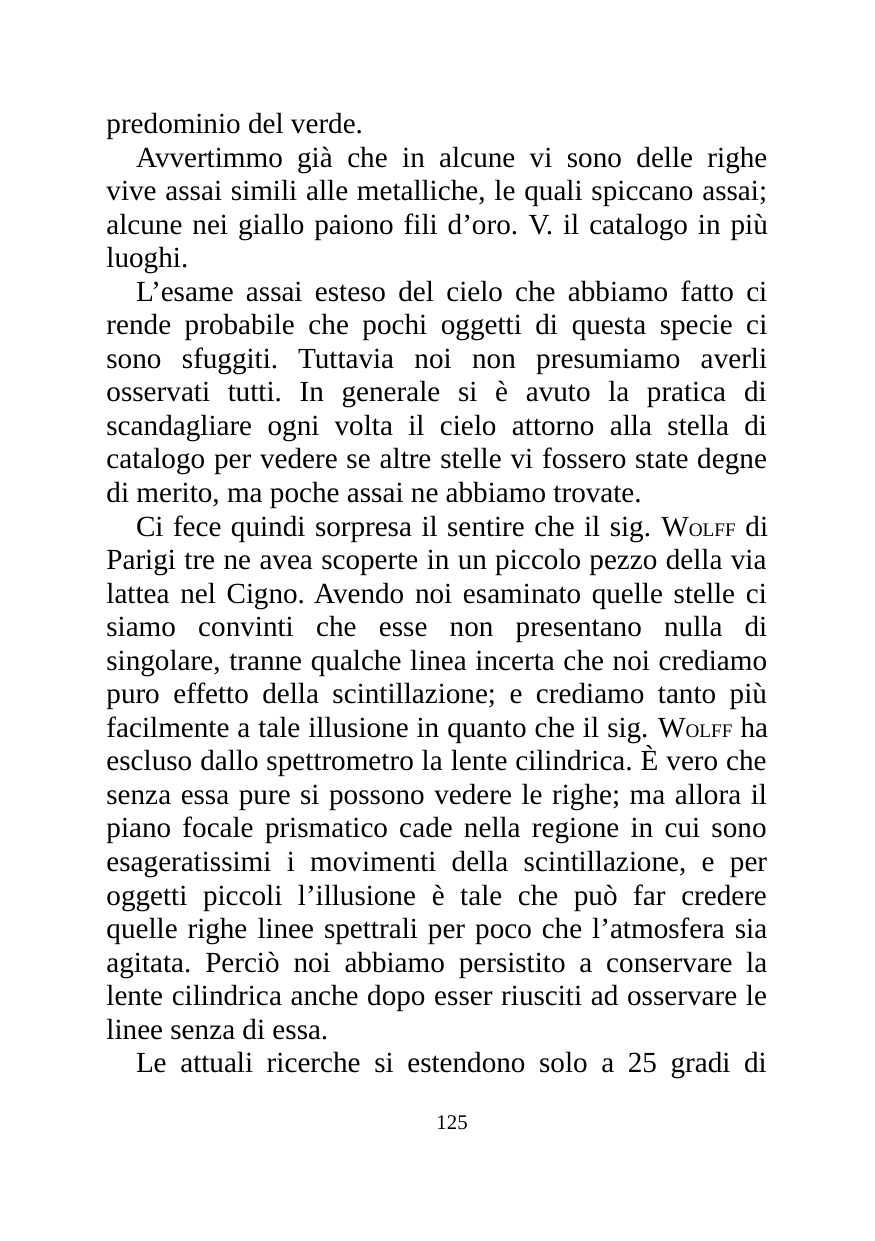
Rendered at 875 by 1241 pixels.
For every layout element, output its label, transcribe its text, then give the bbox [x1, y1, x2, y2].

text predominio del verde. [106, 106, 768, 140]
text L’esame assai esteso del cielo che abbiamo fatto ci rende probabile che pochi oggetti di questa specie ci sono sfuggiti. Tuttavia noi non presumiamo averli osservati tutti. In generale si è avuto la pratica di scandagliare ogni volta il cielo attorno alla stella di catalogo per vedere se altre stelle vi fossero state degne di merito, ma poche assai ne abbiamo trovate. [106, 274, 768, 509]
text Avvertimmo già che in alcune vi sono delle righe vive assai simili alle metalliche, le quali spiccano assai; alcune nei giallo paiono fili d’oro. V. il catalogo in più luoghi. [106, 140, 768, 274]
text Le attuali ricerche si estendono solo a 25 gradi di [106, 1045, 768, 1079]
text Ci fece quindi sorpresa il sentire che il sig. Wolff di Parigi tre ne avea scoperte in un piccolo pezzo della via lattea nel Cigno. Avendo noi esaminato quelle stelle ci siamo convinti che esse non presentano nulla di singolare, tranne qualche linea incerta che noi crediamo puro effetto della scintillazione; e crediamo tanto più facilmente a tale illusione in quanto che il sig. Wolff ha escluso dallo spettrometro la lente cilindrica. È vero che senza essa pure si possono vedere le righe; ma allora il piano focale prismatico cade nella regione in cui sono esageratissimi i movimenti della scintillazione, e per oggetti piccoli l’illusione è tale che può far credere quelle righe linee spettrali per poco che l’atmosfera sia agitata. Perciò noi abbiamo persistito a conservare la lente cilindrica anche dopo esser riusciti ad osservare le linee senza di essa. [106, 509, 768, 1045]
